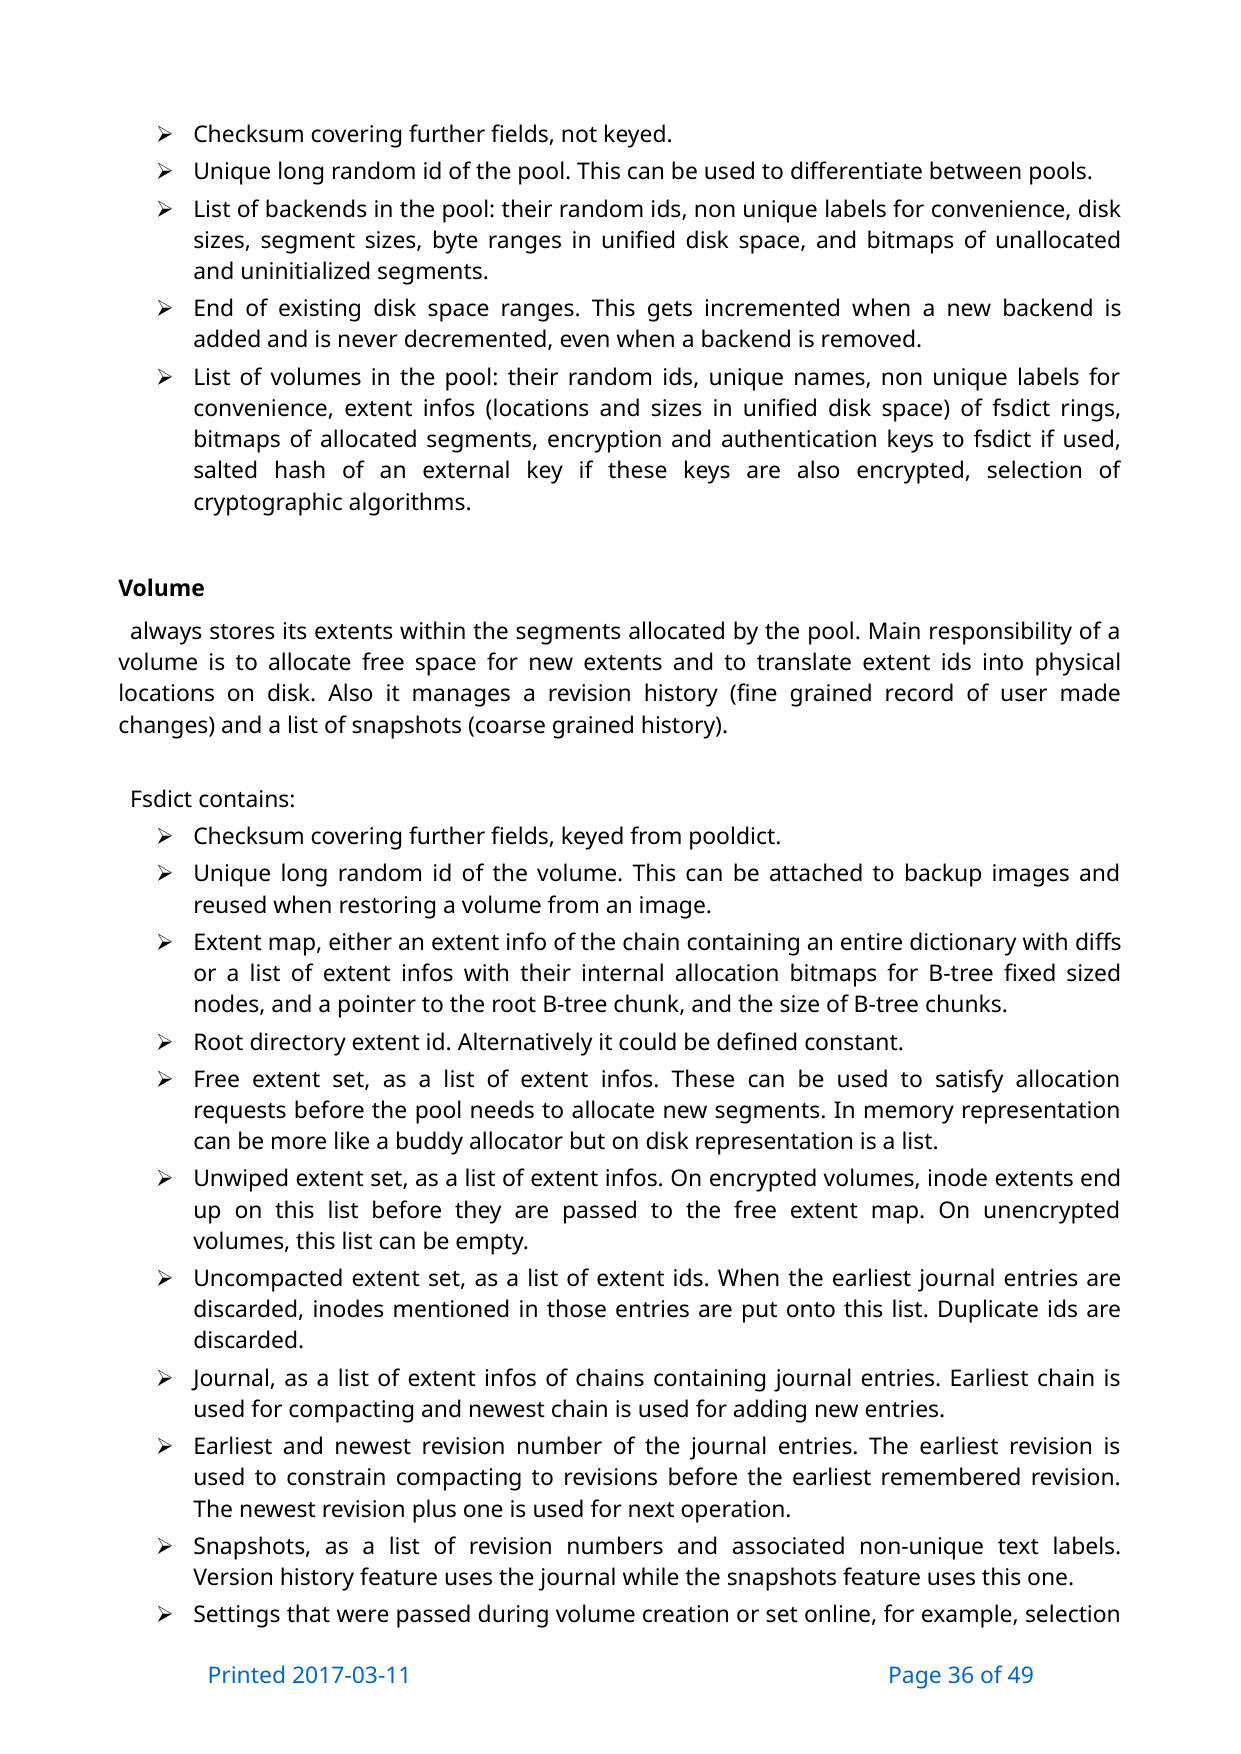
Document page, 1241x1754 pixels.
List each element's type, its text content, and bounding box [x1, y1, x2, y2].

list Free extent set, as a list of extent infos. These can be used to satisfy allocation requests before the pool needs to allocate new segments. In memory representation can be more like a buddy allocator but on disk representation is a list. [156, 1063, 1122, 1156]
list List of backends in the pool: their random ids, non unique labels for convenience, disk sizes, segment sizes, byte ranges in unified disk space, and bitmaps of unallocated and uninitialized segments. [156, 192, 1122, 286]
list Root directory extent id. Alternatively it could be defined constant. [156, 1025, 1122, 1057]
list End of existing disk space ranges. This gets incremented when a new backend is added and is never decremented, even when a backend is removed. [156, 292, 1122, 355]
list Unique long random id of the volume. This can be attached to backup images and reused when restoring a volume from an image. [156, 857, 1122, 920]
list Checksum covering further fields, keyed from pooldict. [156, 820, 1122, 851]
list Unique long random id of the pool. This can be used to differentiate between pools. [156, 155, 1122, 187]
list Checksum covering further fields, not keyed. [156, 118, 1122, 149]
text Fsdict contains: [118, 783, 1122, 814]
text always stores its extents within the segments allocated by the pool. Main responsibility of a volume is to allocate free space for new extents and to translate extent ids into physical locations on disk. Also it manages a revision history (fine grained record of user made changes) and a list of snapshots (coarse grained history). [118, 615, 1122, 740]
subtitle Volume [118, 572, 1122, 603]
list Journal, as a list of extent infos of chains containing journal entries. Earliest chain is used for compacting and newest chain is used for adding new entries. [156, 1362, 1122, 1424]
list Unwiped extent set, as a list of extent infos. On encrypted volumes, inode extents end up on this list before they are passed to the free extent map. On unencrypted volumes, this list can be empty. [156, 1162, 1122, 1256]
list Uncompacted extent set, as a list of extent ids. When the earliest journal entries are discarded, inodes mentioned in those entries are put onto this list. Duplicate ids are discarded. [156, 1262, 1122, 1356]
list List of volumes in the pool: their random ids, unique names, non unique labels for convenience, extent infos (locations and sizes in unified disk space) of fsdict rings, bitmaps of allocated segments, encryption and authentication keys to fsdict if used, salted hash of an external key if these keys are also encrypted, selection of cryptographic algorithms. [156, 361, 1122, 517]
list Settings that were passed during volume creation or set online, for example, selection [156, 1598, 1122, 1629]
list Snapshots, as a list of revision numbers and associated non-unique text labels. Version history feature uses the journal while the snapshots feature uses this one. [156, 1530, 1122, 1592]
list Extent map, either an extent info of the chain containing an entire dictionary with diffs or a list of extent infos with their internal allocation bitmaps for B-tree fixed sized nodes, and a pointer to the root B-tree chunk, and the size of B-tree chunks. [156, 926, 1122, 1019]
list Earliest and newest revision number of the journal entries. The earliest revision is used to constrain compacting to revisions before the earliest remembered revision. The newest revision plus one is used for next operation. [156, 1430, 1122, 1524]
